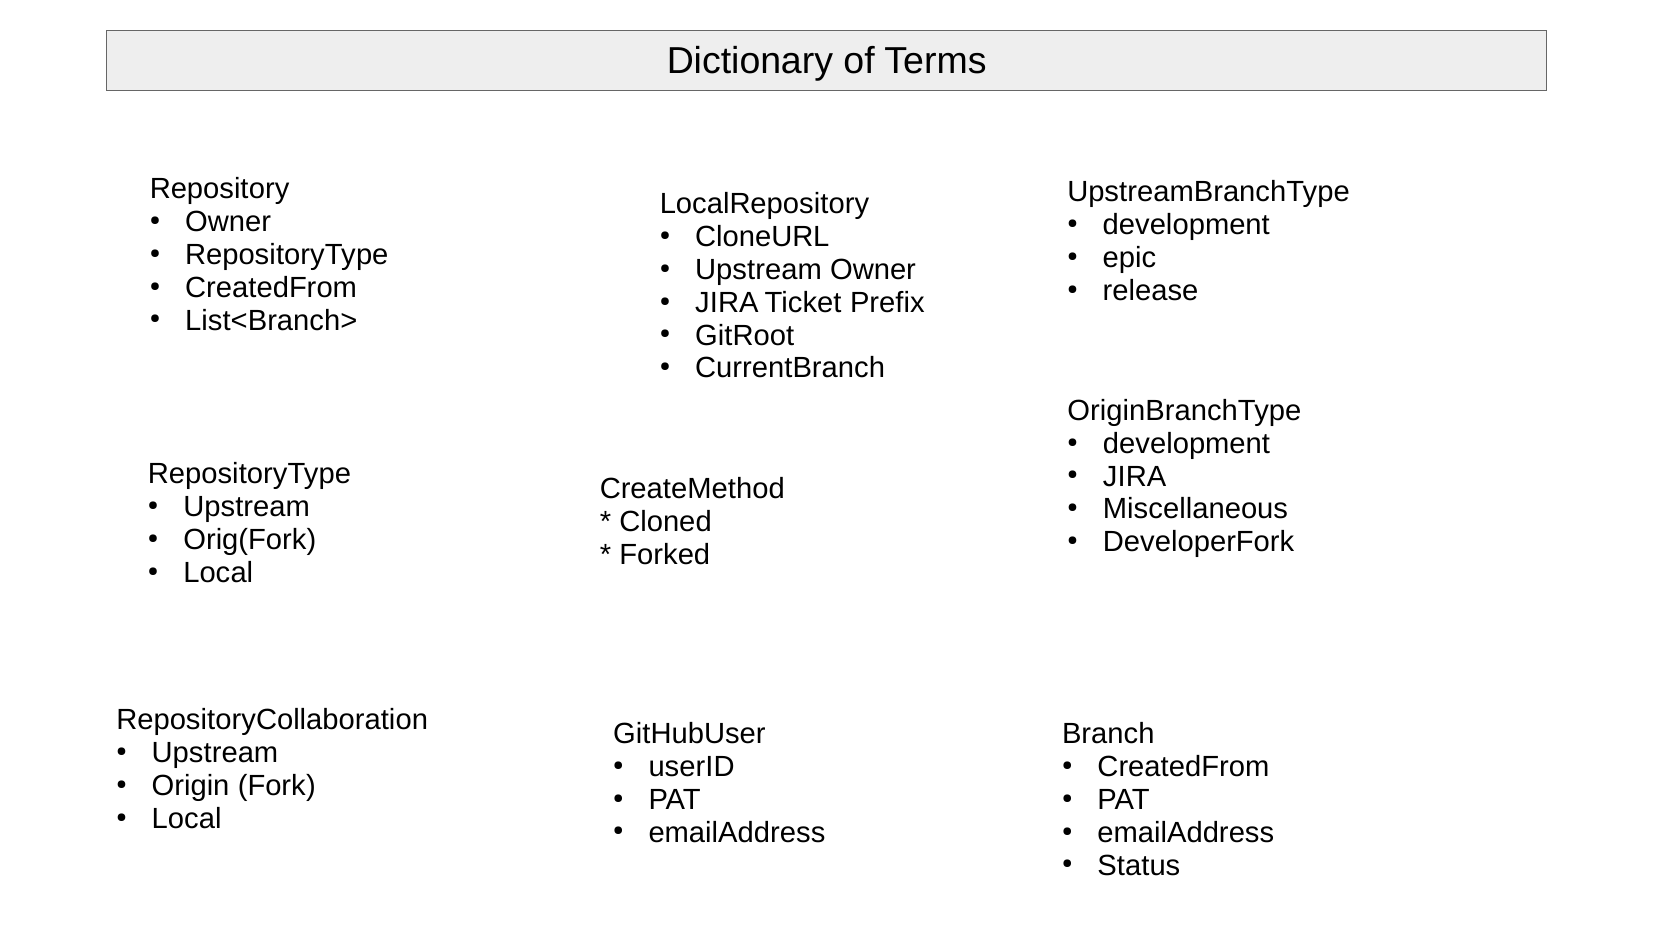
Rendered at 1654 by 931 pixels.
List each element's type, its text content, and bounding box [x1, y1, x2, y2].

text_box Repository Owner RepositoryType CreatedFrom List<Branch> [135, 165, 436, 344]
text_box CreateMethod * Cloned * Forked [585, 465, 841, 611]
text_box OriginBranchType development JIRA Miscellaneous DeveloperFork [1052, 386, 1317, 566]
text_box RepositoryCollaboration Upstream Origin (Fork) Local [101, 696, 444, 843]
text_box Branch CreatedFrom PAT emailAddress Status [1047, 710, 1290, 889]
text_box LocalRepository CloneURL Upstream Owner JIRA Ticket Prefix GitRoot CurrentBranch [645, 179, 941, 392]
text_box Dictionary of Terms [106, 30, 1547, 91]
text_box GitHubUser userID PAT emailAddress [598, 710, 841, 856]
text_box UpstreamBranchType development epic release [1052, 167, 1366, 314]
text_box RepositoryType Upstream Orig(Fork) Local [133, 450, 436, 629]
